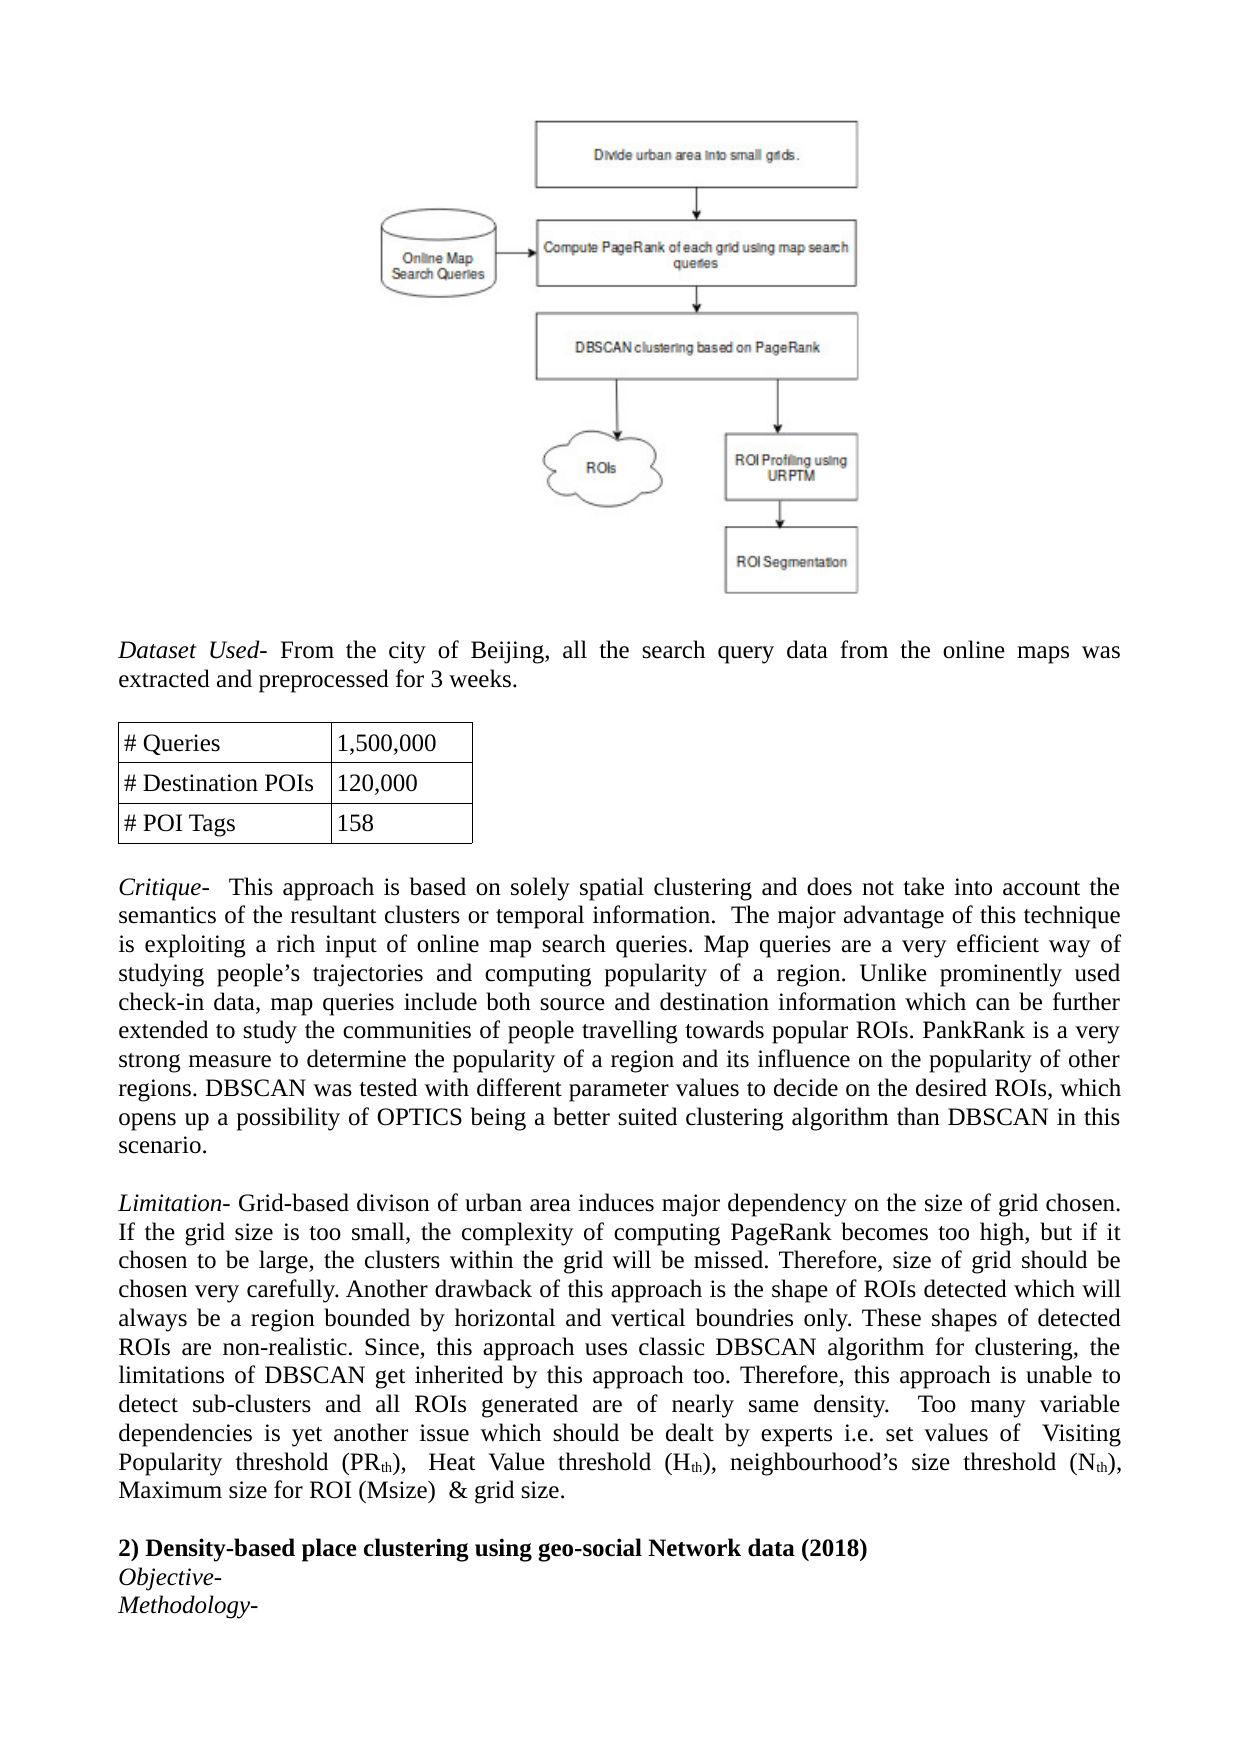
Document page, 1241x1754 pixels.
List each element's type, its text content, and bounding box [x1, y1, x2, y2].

table_cell # Destination POIs [119, 763, 331, 802]
table_header # Queries [119, 723, 331, 762]
text Limitation- Grid-based divison of urban area induces major dependency on the size of grid chosen. If the grid size is too small, the complexity of computing PageRank becomes too high, but if it chosen to be large, the clusters within the grid will be missed. Therefore, size of grid should be chosen very carefully. Another drawback of this approach is the shape of ROIs detected which will always be a region bounded by horizontal and vertical boundries only. These shapes of detected ROIs are non-realistic. Since, this approach uses classic DBSCAN algorithm for clustering, the limitations of DBSCAN get inherited by this approach too. Therefore, this approach is unable to detect sub-clusters and all ROIs generated are of nearly same density. Too many variable dependencies is yet another issue which should be dealt by experts i.e. set values of Visiting Popularity threshold (PRth), Heat Value threshold (Hth), neighbourhood’s size threshold (Nth), Maximum size for ROI (Msize) & grid size. [118, 1188, 1122, 1504]
text 2) Density-based place clustering using geo-social Network data (2018) [118, 1533, 1122, 1562]
text Dataset Used- From the city of Beijing, all the search query data from the online maps was extracted and preprocessed for 3 weeks. [118, 636, 1122, 693]
text Objective- [118, 1562, 1122, 1590]
table_cell # POI Tags [119, 804, 331, 843]
table_header 1,500,000 [332, 723, 472, 762]
text Methodology- [118, 1590, 1122, 1619]
text Critique- This approach is based on solely spatial clustering and does not take into account the semantics of the resultant clusters or temporal information. The major advantage of this technique is exploiting a rich input of online map search queries. Map queries are a very efficient way of studying people’s trajectories and computing popularity of a region. Unlike prominently used check-in data, map queries include both source and destination information which can be further extended to study the communities of people travelling towards popular ROIs. PankRank is a very strong measure to determine the popularity of a region and its influence on the popularity of other regions. DBSCAN was tested with different parameter values to decide on the desired ROIs, which opens up a possibility of OPTICS being a better suited clustering algorithm than DBSCAN in this scenario. [118, 872, 1122, 1159]
table_cell 120,000 [332, 763, 472, 802]
table_cell 158 [332, 804, 472, 843]
picture [378, 118, 862, 597]
